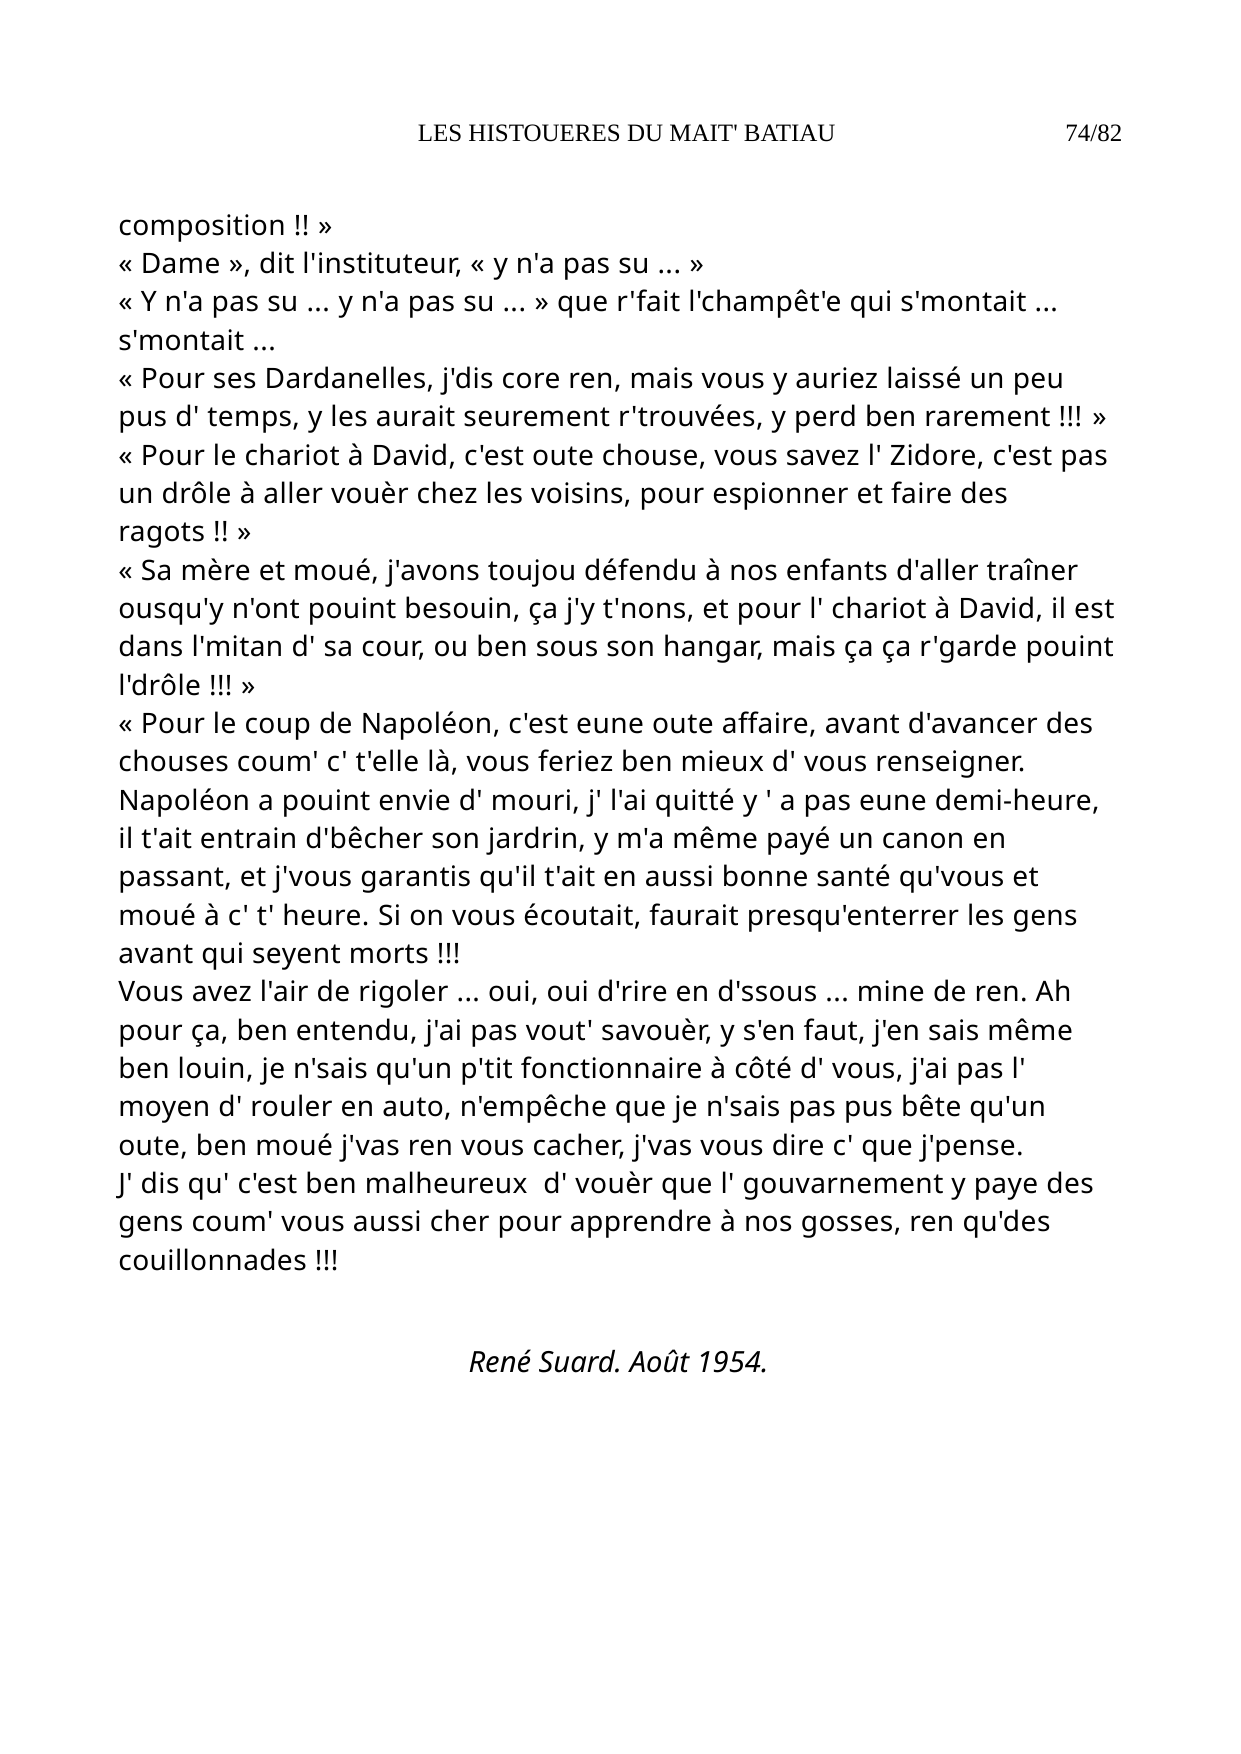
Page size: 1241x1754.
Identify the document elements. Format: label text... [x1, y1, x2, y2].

text composition !! » [118, 205, 1122, 243]
text « Pour ses Dardanelles, j'dis core ren, mais vous y auriez laissé un peu pus d' temps, y les aurait seurement r'trouvées, y perd ben rarement !!! » [118, 358, 1122, 435]
text « Pour le coup de Napoléon, c'est eune oute affaire, avant d'avancer des chouses coum' c' t'elle là, vous feriez ben mieux d' vous renseigner. Napoléon a pouint envie d' mouri, j' l'ai quitté y ' a pas eune demi-heure, il t'ait entrain d'bêcher son jardrin, y m'a même payé un canon en passant, et j'vous garantis qu'il t'ait en aussi bonne santé qu'vous et moué à c' t' heure. Si on vous écoutait, faurait presqu'enterrer les gens avant qui seyent morts !!! [118, 703, 1122, 972]
text « Y n'a pas su ... y n'a pas su ... » que r'fait l'champêt'e qui s'montait ... s'montait ... [118, 282, 1122, 358]
text J' dis qu' c'est ben malheureux d' vouèr que l' gouvarnement y paye des gens coum' vous aussi cher pour apprendre à nos gosses, ren qu'des couillonnades !!! [118, 1163, 1122, 1278]
text « Dame », dit l'instituteur, « y n'a pas su ... » [118, 243, 1122, 282]
text Vous avez l'air de rigoler ... oui, oui d'rire en d'ssous ... mine de ren. Ah pour ça, ben entendu, j'ai pas vout' savouèr, y s'en faut, j'en sais même ben louin, je n'sais qu'un p'tit fonctionnaire à côté d' vous, j'ai pas l' moyen d' rouler en auto, n'empêche que je n'sais pas pus bête qu'un oute, ben moué j'vas ren vous cacher, j'vas vous dire c' que j'pense. [118, 972, 1122, 1163]
text « Sa mère et moué, j'avons toujou défendu à nos enfants d'aller traîner ousqu'y n'ont pouint besouin, ça j'y t'nons, et pour l' chariot à David, il est dans l'mitan d' sa cour, ou ben sous son hangar, mais ça ça r'garde pouint l'drôle !!! » [118, 550, 1122, 703]
subtitle René Suard. Août 1954. [118, 1342, 1122, 1381]
text « Pour le chariot à David, c'est oute chouse, vous savez l' Zidore, c'est pas un drôle à aller vouèr chez les voisins, pour espionner et faire des ragots !! » [118, 435, 1122, 550]
